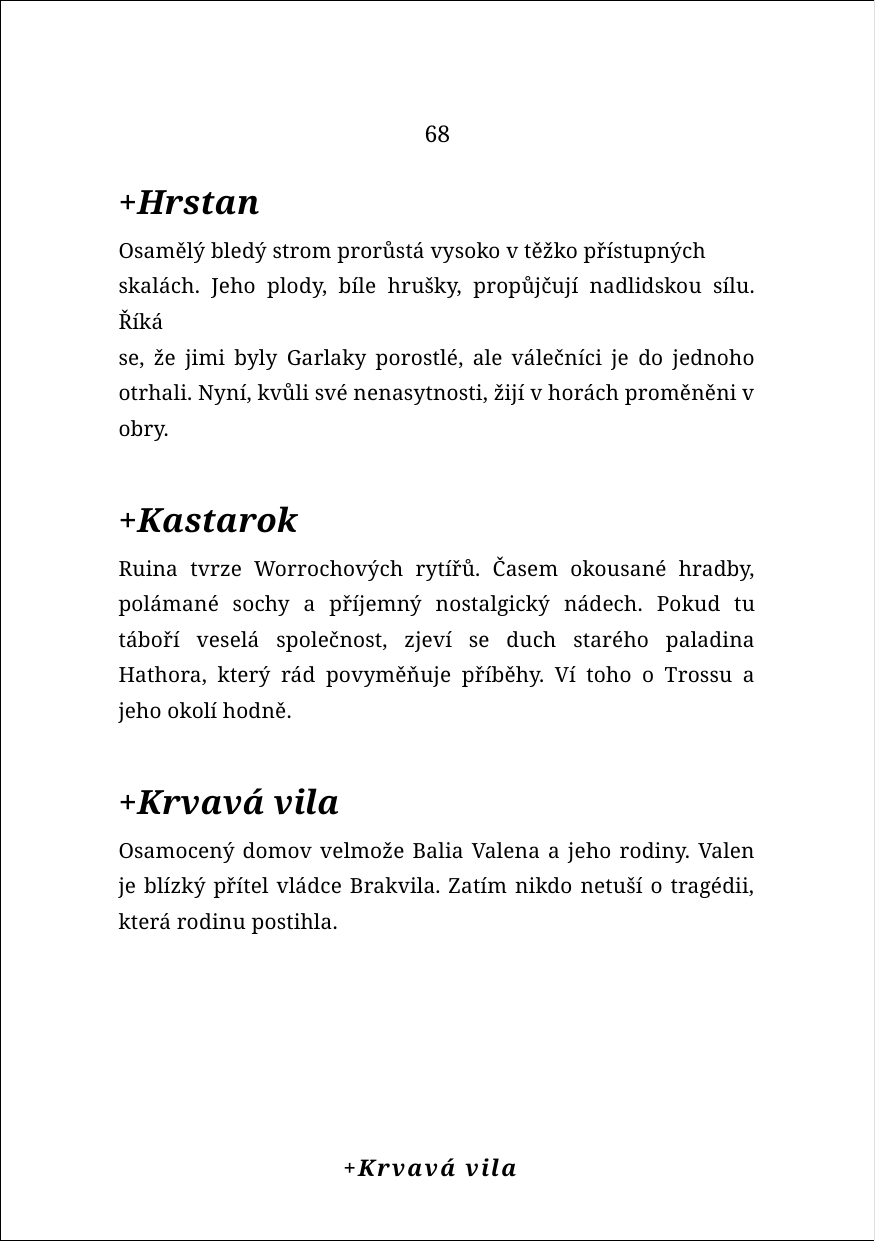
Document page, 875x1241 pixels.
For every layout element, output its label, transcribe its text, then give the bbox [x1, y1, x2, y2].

text Osamocený domov velmože Balia Valena a jeho rodiny. Valen je blízký přítel vládce Brakvila. Zatím nikdo netuší o tragédii, která rodinu postihla. [118, 836, 756, 935]
text Ruina tvrze Worrochových rytířů. Časem okousané hradby, polámané sochy a příjemný nostalgický nádech. Pokud tu táboří veselá společnost, zjeví se duch starého paladina Hathora, který rád povyměňuje příběhy. Ví toho o Trossu a jeho okolí hodně. [118, 554, 756, 724]
subtitle +Hrstan [118, 179, 756, 224]
subtitle +Krvavá vila [118, 779, 756, 824]
subtitle +Kastarok [118, 497, 756, 542]
text Osamělý bledý strom prorůstá vysoko v těžko přístupných skalách. Jeho plody, bíle hrušky, propůjčují nadlidskou sílu. Říká se, že jimi byly Garlaky porostlé, ale válečníci je do jednoho otrhali. Nyní, kvůli své nenasytnosti, žijí v horách proměněni v obry. [118, 236, 756, 442]
